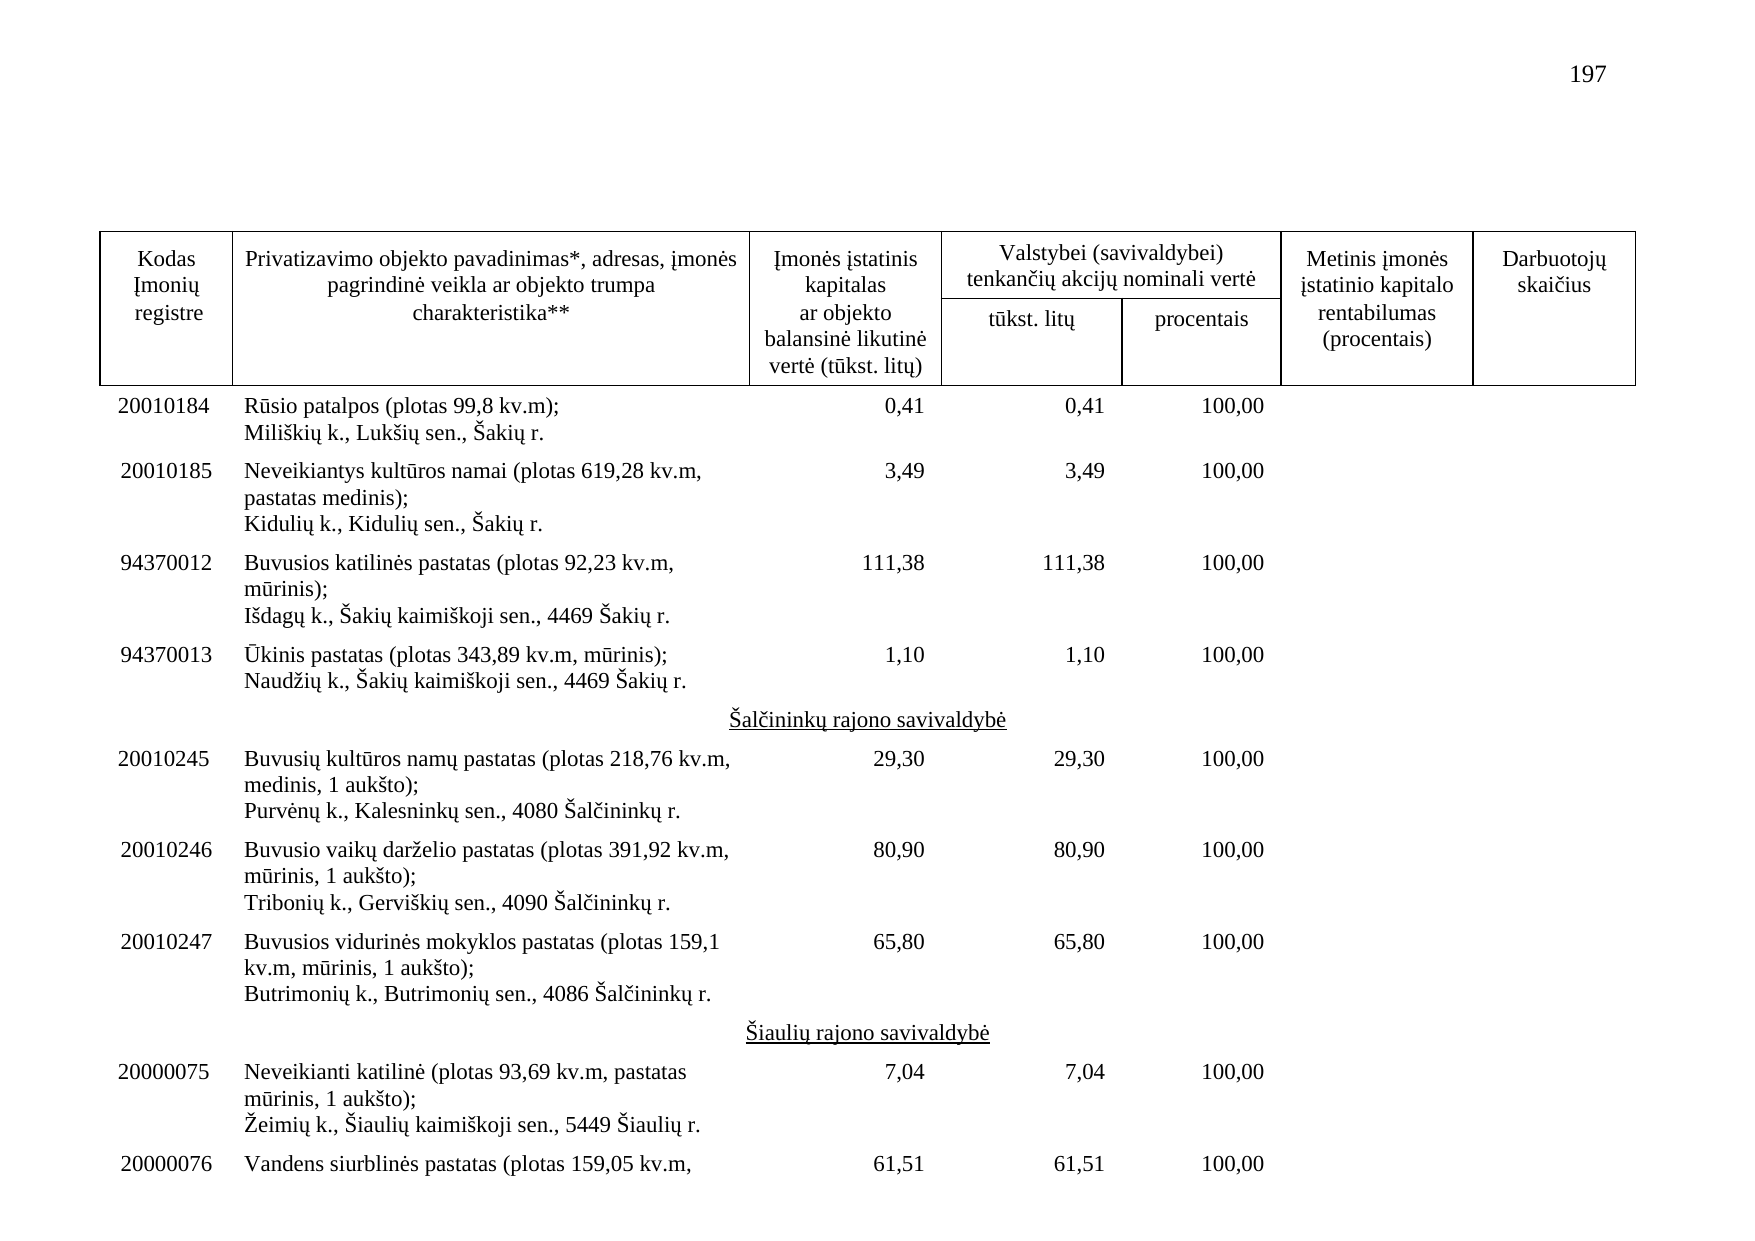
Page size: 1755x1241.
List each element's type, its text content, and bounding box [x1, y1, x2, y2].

table_cell [1281, 451, 1473, 543]
table_cell Neveikianti katilinė (plotas 93,69 kv.m, pastatas mūrinis, 1 aukšto); Žeimių k., Šiaulių kaimiškoji sen., 5449 Šiaulių r. [233, 1052, 749, 1143]
table_cell Neveikiantys kultūros namai (plotas 619,28 kv.m, pastatas medinis); Kidulių k., Kidulių sen., Šakių r. [233, 451, 749, 543]
table_cell 100,00 [1122, 543, 1281, 634]
table_header Įmonės įstatinis kapitalas [750, 232, 941, 298]
table_cell 111,38 [941, 543, 1122, 634]
table_header Metinis įmonės įstatinio kapitalo [1282, 232, 1472, 298]
table_cell ar objekto balansinė likutinė vertė (tūkst. litų) [750, 298, 941, 384]
table_cell [1281, 739, 1473, 830]
table_cell 100,00 [1122, 451, 1281, 543]
table_cell [1281, 1144, 1473, 1176]
table_cell 100,00 [1122, 386, 1281, 451]
table_cell 80,90 [941, 830, 1122, 922]
table_cell 111,38 [750, 543, 941, 634]
table_cell 1,10 [750, 634, 941, 699]
table_header Valstybei (savivaldybei) tenkančių akcijų nominali vertė [942, 232, 1280, 298]
table_cell [1474, 298, 1635, 384]
table_cell Buvusių kultūros namų pastatas (plotas 218,76 kv.m, medinis, 1 aukšto); Purvėnų k., Kalesninkų sen., 4080 Šalčininkų r. [233, 739, 749, 830]
table_cell Buvusio vaikų darželio pastatas (plotas 391,92 kv.m, mūrinis, 1 aukšto); Tribonių k., Gerviškių sen., 4090 Šalčininkų r. [233, 830, 749, 922]
table_cell [1281, 543, 1473, 634]
table_cell 7,04 [750, 1052, 941, 1143]
table_cell [1473, 543, 1636, 634]
table_cell 20010185 [100, 451, 233, 543]
table_cell rentabilumas (procentais) [1282, 298, 1472, 384]
table_cell 29,30 [941, 739, 1122, 830]
table_cell 0,41 [750, 386, 941, 451]
table_cell registre [101, 298, 232, 384]
table_cell 100,00 [1122, 830, 1281, 922]
table_cell 20000076 [100, 1144, 233, 1176]
table_cell 3,49 [941, 451, 1122, 543]
table_cell 20010245 [100, 739, 233, 830]
table_cell 20010247 [100, 922, 233, 1013]
table_cell 61,51 [941, 1144, 1122, 1176]
table_cell 3,49 [750, 451, 941, 543]
table_cell [1281, 634, 1473, 699]
table_cell Šalčininkų rajono savivaldybė [100, 700, 1636, 738]
table_cell 29,30 [750, 739, 941, 830]
table_cell Ūkinis pastatas (plotas 343,89 kv.m, mūrinis); Naudžių k., Šakių kaimiškoji sen., 4469 Šakių r. [233, 634, 749, 699]
table_cell [1281, 830, 1473, 922]
table_cell 100,00 [1122, 1052, 1281, 1143]
table_cell [1473, 386, 1636, 451]
table_cell [1281, 1052, 1473, 1143]
table_cell [1473, 739, 1636, 830]
table_cell 20010246 [100, 830, 233, 922]
table_cell 20000075 [100, 1052, 233, 1143]
table_cell Vandens siurblinės pastatas (plotas 159,05 kv.m, [233, 1144, 749, 1176]
table_cell 94370013 [100, 634, 233, 699]
table_cell Buvusios vidurinės mokyklos pastatas (plotas 159,1 kv.m, mūrinis, 1 aukšto); Butrimonių k., Butrimonių sen., 4086 Šalčininkų r. [233, 922, 749, 1013]
table_cell 7,04 [941, 1052, 1122, 1143]
table_header Privatizavimo objekto pavadinimas*, adresas, įmonės pagrindinė veikla ar objekto trumpa [233, 232, 749, 298]
table_cell Rūsio patalpos (plotas 99,8 kv.m); Miliškių k., Lukšių sen., Šakių r. [233, 386, 749, 451]
table_cell Buvusios katilinės pastatas (plotas 92,23 kv.m, mūrinis); Išdagų k., Šakių kaimiškoji sen., 4469 Šakių r. [233, 543, 749, 634]
table_cell [1473, 830, 1636, 922]
table_cell 94370012 [100, 543, 233, 634]
table_cell 65,80 [941, 922, 1122, 1013]
table_header Kodas Įmonių [101, 232, 232, 298]
table_cell tūkst. litų [942, 299, 1121, 384]
table_cell [1473, 1144, 1636, 1176]
table_cell [1473, 1052, 1636, 1143]
table_cell [1281, 386, 1473, 451]
table_cell [1281, 922, 1473, 1013]
table_cell [1473, 922, 1636, 1013]
table_cell Šiaulių rajono savivaldybė [100, 1013, 1636, 1052]
table_cell 80,90 [750, 830, 941, 922]
table_cell 20010184 [100, 386, 233, 451]
table_cell 100,00 [1122, 1144, 1281, 1176]
table_cell charakteristika** [233, 298, 749, 384]
table_cell [1473, 451, 1636, 543]
table_cell 61,51 [750, 1144, 941, 1176]
table_cell 65,80 [750, 922, 941, 1013]
table_cell 100,00 [1122, 739, 1281, 830]
table_cell 100,00 [1122, 634, 1281, 699]
table_cell [1473, 634, 1636, 699]
table_header Darbuotojų skaičius [1474, 232, 1635, 298]
table_cell 0,41 [941, 386, 1122, 451]
table_cell 1,10 [941, 634, 1122, 699]
table_cell 100,00 [1122, 922, 1281, 1013]
table_cell procentais [1123, 299, 1280, 384]
